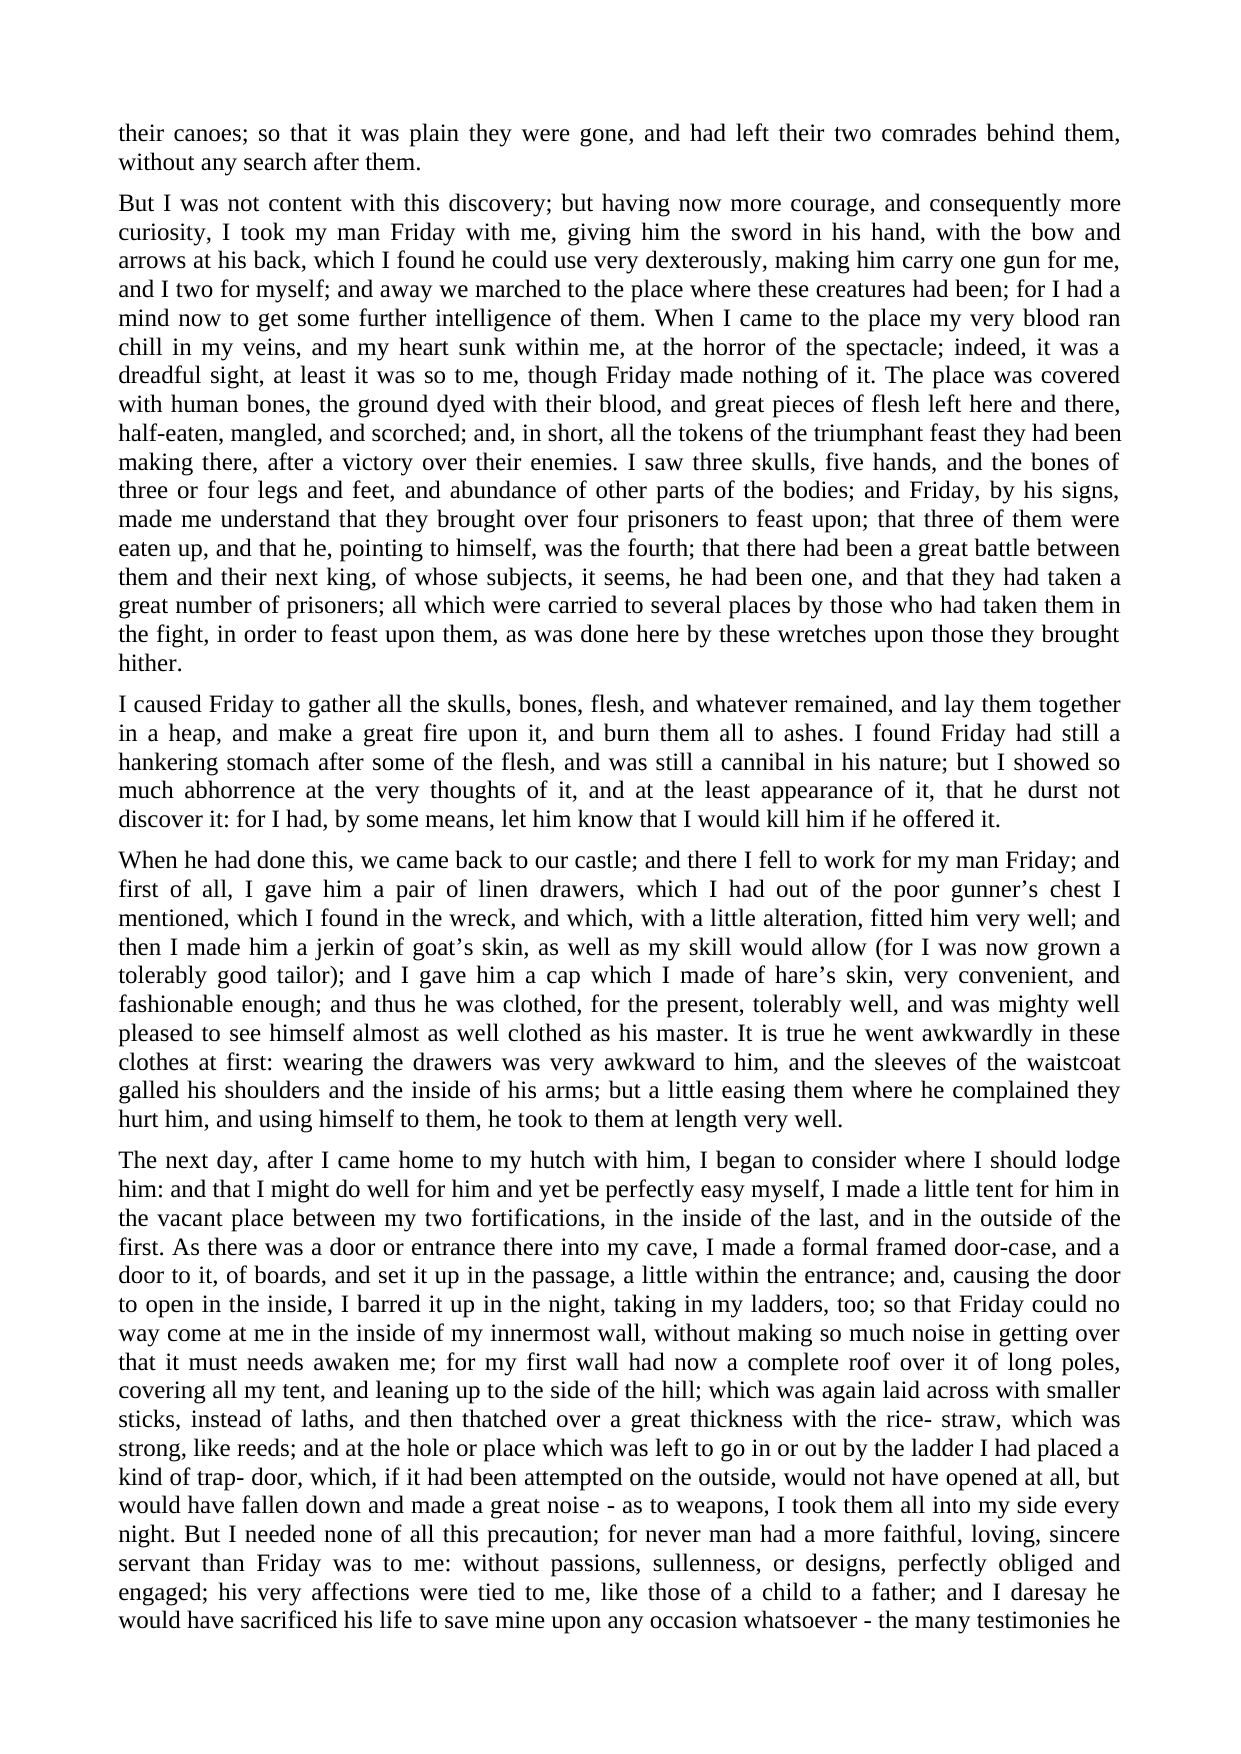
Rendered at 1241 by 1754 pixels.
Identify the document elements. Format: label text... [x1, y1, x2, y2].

text their canoes; so that it was plain they were gone, and had left their two comrades behind them, without any search after them. [118, 118, 1122, 176]
text The next day, after I came home to my hutch with him, I began to consider where I should lodge him: and that I might do well for him and yet be perfectly easy myself, I made a little tent for him in the vacant place between my two fortifications, in the inside of the last, and in the outside of the first. As there was a door or entrance there into my cave, I made a formal framed door-case, and a door to it, of boards, and set it up in the passage, a little within the entrance; and, causing the door to open in the inside, I barred it up in the night, taking in my ladders, too; so that Friday could no way come at me in the inside of my innermost wall, without making so much noise in getting over that it must needs awaken me; for my first wall had now a complete roof over it of long poles, covering all my tent, and leaning up to the side of the hill; which was again laid across with smaller sticks, instead of laths, and then thatched over a great thickness with the rice- straw, which was strong, like reeds; and at the hole or place which was left to go in or out by the ladder I had placed a kind of trap- door, which, if it had been attempted on the outside, would not have opened at all, but would have fallen down and made a great noise - as to weapons, I took them all into my side every night. But I needed none of all this precaution; for never man had a more faithful, loving, sincere servant than Friday was to me: without passions, sullenness, or designs, perfectly obliged and engaged; his very affections were tied to me, like those of a child to a father; and I daresay he would have sacrificed his life to save mine upon any occasion whatsoever - the many testimonies he [118, 1146, 1122, 1634]
text But I was not content with this discovery; but having now more courage, and consequently more curiosity, I took my man Friday with me, giving him the sword in his hand, with the bow and arrows at his back, which I found he could use very dexterously, making him carry one gun for me, and I two for myself; and away we marched to the place where these creatures had been; for I had a mind now to get some further intelligence of them. When I came to the place my very blood ran chill in my veins, and my heart sunk within me, at the horror of the spectacle; indeed, it was a dreadful sight, at least it was so to me, though Friday made nothing of it. The place was covered with human bones, the ground dyed with their blood, and great pieces of flesh left here and there, half-eaten, mangled, and scorched; and, in short, all the tokens of the triumphant feast they had been making there, after a victory over their enemies. I saw three skulls, five hands, and the bones of three or four legs and feet, and abundance of other parts of the bodies; and Friday, by his signs, made me understand that they brought over four prisoners to feast upon; that three of them were eaten up, and that he, pointing to himself, was the fourth; that there had been a great battle between them and their next king, of whose subjects, it seems, he had been one, and that they had taken a great number of prisoners; all which were carried to several places by those who had taken them in the fight, in order to feast upon them, as was done here by these wretches upon those they brought hither. [118, 188, 1122, 677]
text When he had done this, we came back to our castle; and there I fell to work for my man Friday; and first of all, I gave him a pair of linen drawers, which I had out of the poor gunner’s chest I mentioned, which I found in the wreck, and which, with a little alteration, fitted him very well; and then I made him a jerkin of goat’s skin, as well as my skill would allow (for I was now grown a tolerably good tailor); and I gave him a cap which I made of hare’s skin, very convenient, and fashionable enough; and thus he was clothed, for the present, tolerably well, and was mighty well pleased to see himself almost as well clothed as his master. It is true he went awkwardly in these clothes at first: wearing the drawers was very awkward to him, and the sleeves of the waistcoat galled his shoulders and the inside of his arms; but a little easing them where he complained they hurt him, and using himself to them, he took to them at length very well. [118, 846, 1122, 1133]
text I caused Friday to gather all the skulls, bones, flesh, and whatever remained, and lay them together in a heap, and make a great fire upon it, and burn them all to ashes. I found Friday had still a hankering stomach after some of the flesh, and was still a cannibal in his nature; but I showed so much abhorrence at the very thoughts of it, and at the least appearance of it, that he durst not discover it: for I had, by some means, let him know that I would kill him if he offered it. [118, 689, 1122, 833]
